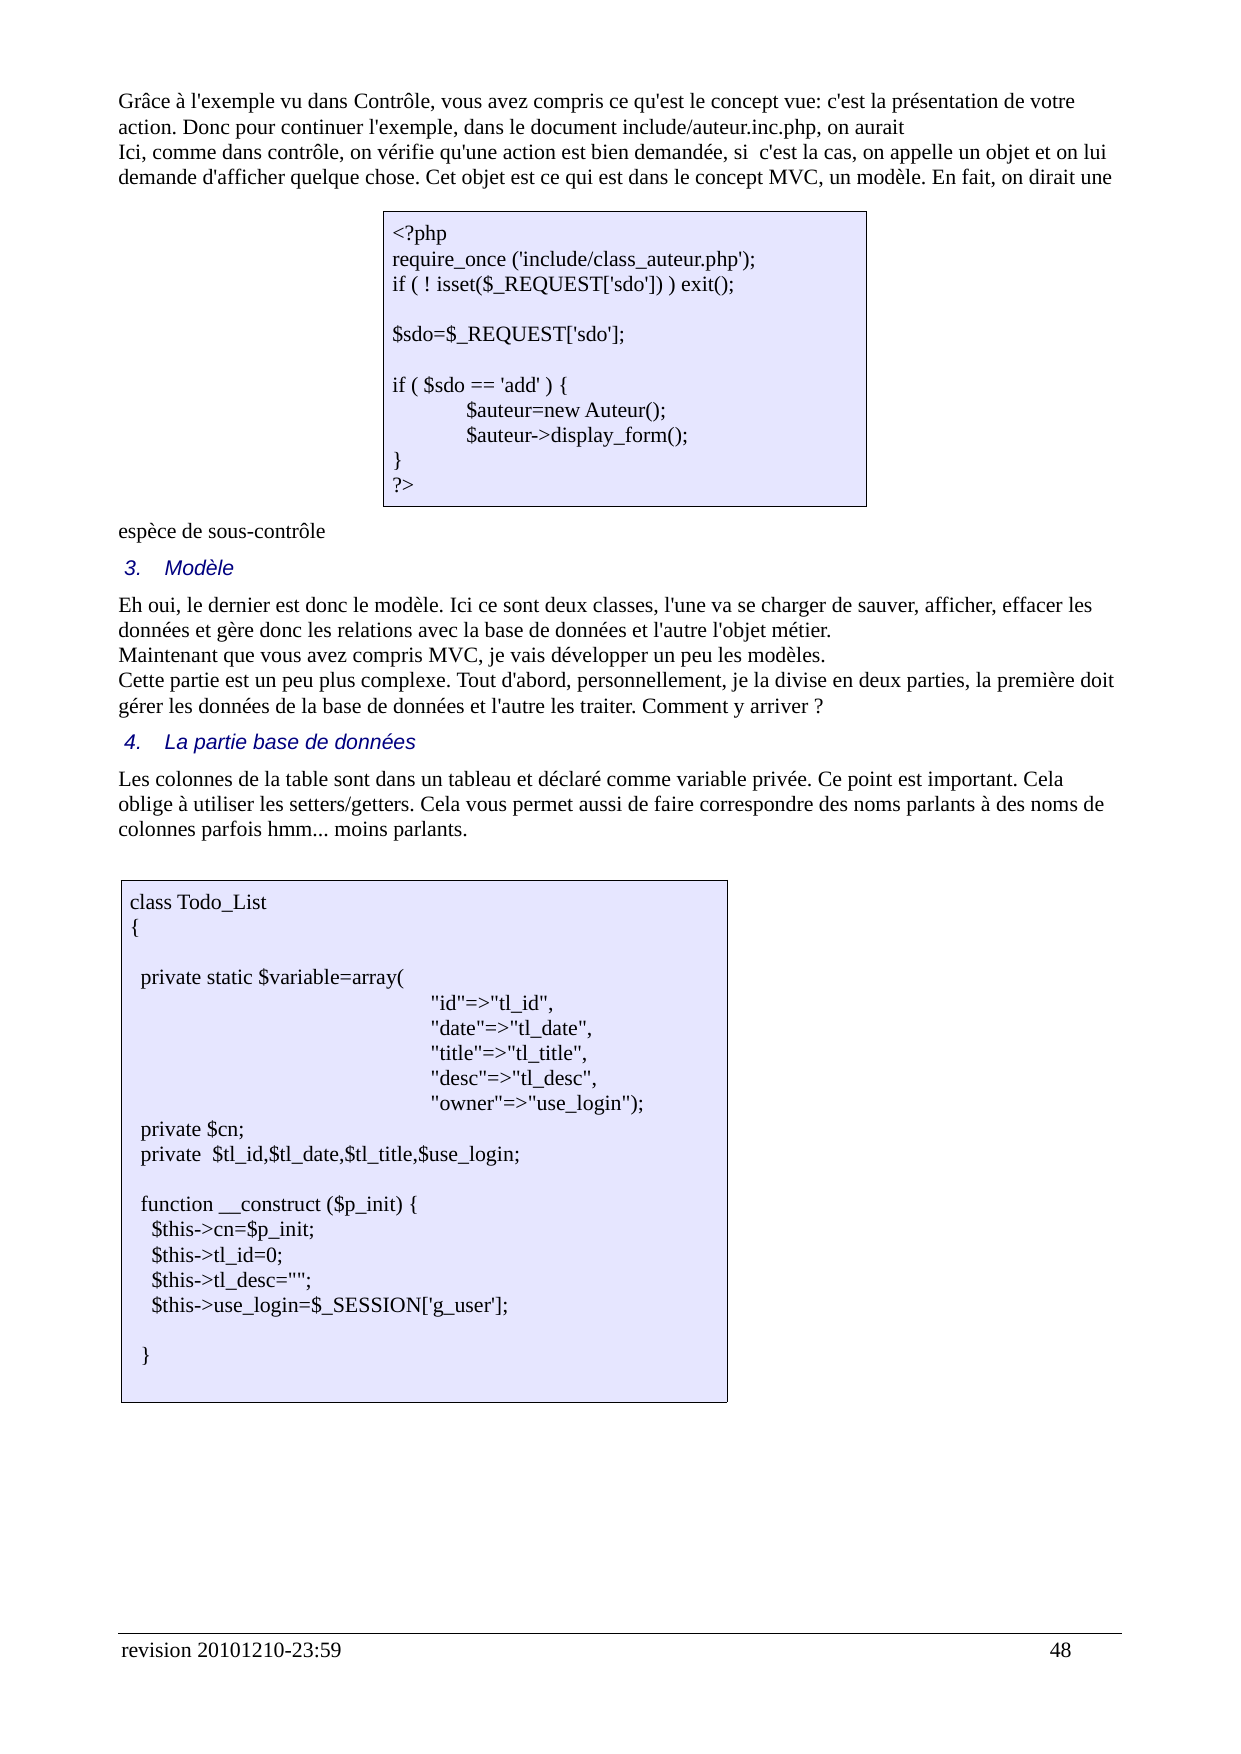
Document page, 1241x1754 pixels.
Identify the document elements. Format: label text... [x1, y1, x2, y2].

text } [392, 447, 857, 472]
text $sdo=$_REQUEST['sdo']; [392, 321, 857, 346]
text require_once ('include/class_auteur.php'); [392, 246, 857, 271]
text if ( $sdo == 'add' ) { [392, 372, 857, 397]
subtitle Modèle [118, 556, 1122, 580]
text <?php [392, 220, 857, 246]
text $auteur=new Auteur(); [392, 397, 857, 422]
text Eh oui, le dernier est donc le modèle. Ici ce sont deux classes, l'une va se charger de sauver, afficher, effacer les données et gère donc les relations avec la base de données et l'autre l'objet métier. [118, 592, 1122, 642]
text Maintenant que vous avez compris MVC, je vais développer un peu les modèles. [118, 642, 1122, 667]
text ?> [392, 472, 857, 498]
text class Todo_List { private static $variable=array( "id"=>"tl_id", "date"=>"tl_date", "title"=>"tl_title", "desc"=>"tl_desc", "owner"=>"use_login"); private $cn; private $tl_id,$tl_date,$tl_title,$use_login; function __construct ($p_init) { $this->cn=$p_init; $this->tl_id=0; $this->tl_desc=""; $this->use_login=$_SESSION['g_user']; } [129, 889, 718, 1393]
text Cette partie est un peu plus complexe. Tout d'abord, personnellement, je la divise en deux parties, la première doit gérer les données de la base de données et l'autre les traiter. Comment y arriver ? [118, 667, 1122, 718]
text $auteur->display_form(); [392, 422, 857, 447]
text Les colonnes de la table sont dans un tableau et déclaré comme variable privée. Ce point est important. Cela oblige à utiliser les setters/getters. Cela vous permet aussi de faire correspondre des noms parlants à des noms de colonnes parfois hmm... moins parlants. [118, 766, 1122, 841]
text Grâce à l'exemple vu dans Contrôle, vous avez compris ce qu'est le concept vue: c'est la présentation de votre action. Donc pour continuer l'exemple, dans le document include/auteur.inc.php, on aurait [118, 88, 1122, 139]
subtitle La partie base de données [118, 729, 1122, 754]
text Ici, comme dans contrôle, on vérifie qu'une action est bien demandée, si c'est la cas, on appelle un objet et on lui demande d'afficher quelque chose. Cet objet est ce qui est dans le concept MVC, un modèle. En fait, on dirait une espèce de sous-contrôle [118, 139, 1122, 544]
text if ( ! isset($_REQUEST['sdo']) ) exit(); [392, 271, 857, 296]
